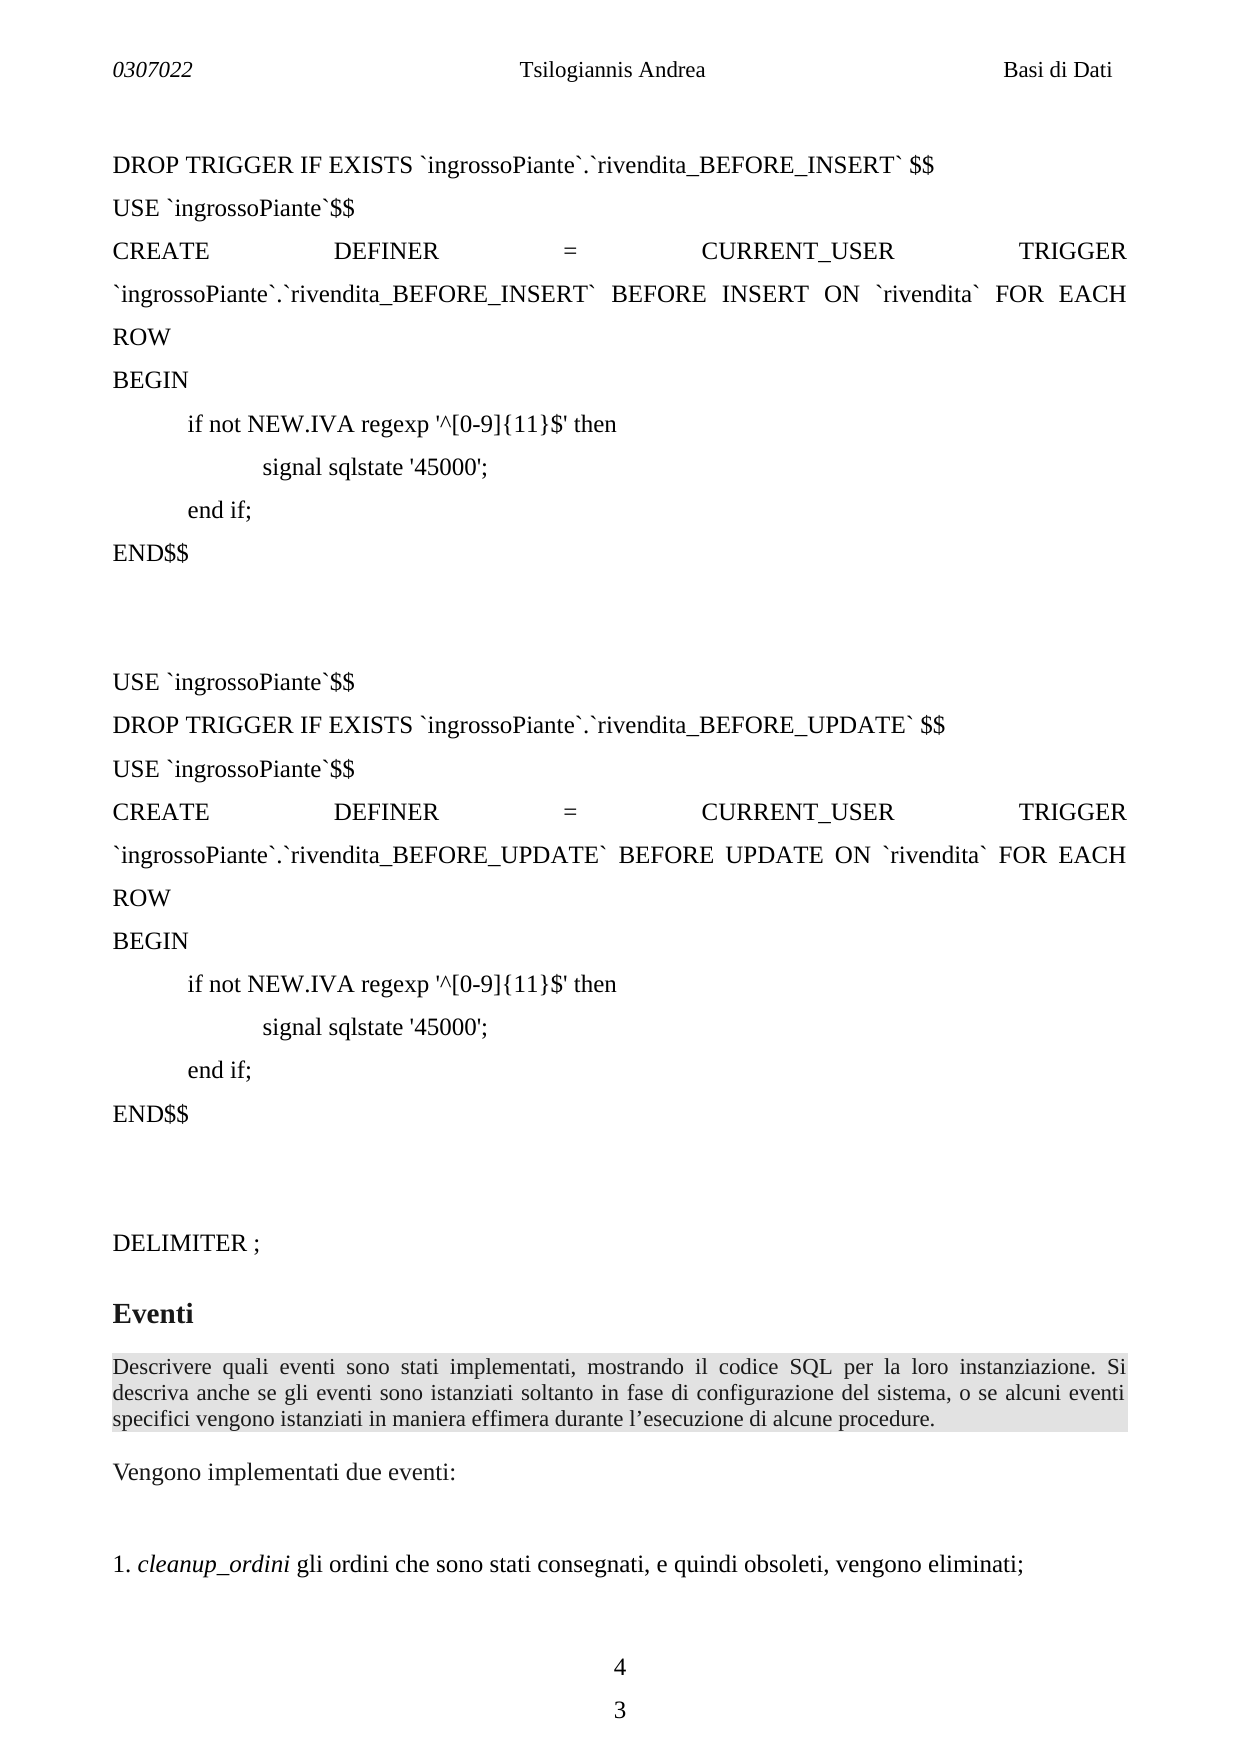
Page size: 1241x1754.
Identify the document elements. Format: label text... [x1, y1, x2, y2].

text USE `ingrossoPiante`$$ [112, 754, 1128, 782]
text DROP TRIGGER IF EXISTS `ingrossoPiante`.`rivendita_BEFORE_UPDATE` $$ [112, 711, 1128, 739]
text signal sqlstate '45000'; [112, 452, 1128, 481]
text end if; [112, 1056, 1128, 1084]
text BEGIN [112, 926, 1128, 955]
text if not NEW.IVA regexp '^[0-9]{11}$' then [112, 409, 1128, 437]
text end if; [112, 495, 1128, 524]
subtitle Vengono implementati due eventi: [112, 1457, 1128, 1486]
subtitle Eventi [112, 1296, 1128, 1330]
text BEGIN [112, 366, 1128, 394]
text 1. cleanup_ordini gli ordini che sono stati consegnati, e quindi obsoleti, vengono eliminati; [112, 1549, 1128, 1578]
text if not NEW.IVA regexp '^[0-9]{11}$' then [112, 969, 1128, 998]
text END$$ [112, 538, 1128, 567]
text USE `ingrossoPiante`$$ [112, 667, 1128, 696]
text CREATE DEFINER = CURRENT_USER TRIGGER `ingrossoPiante`.`rivendita_BEFORE_UPDATE` BEFORE UPDATE ON `rivendita` FOR EACH ROW [112, 797, 1128, 912]
text CREATE DEFINER = CURRENT_USER TRIGGER `ingrossoPiante`.`rivendita_BEFORE_INSERT` BEFORE INSERT ON `rivendita` FOR EACH ROW [112, 236, 1128, 351]
text signal sqlstate '45000'; [112, 1012, 1128, 1041]
text DELIMITER ; [112, 1228, 1128, 1257]
text END$$ [112, 1099, 1128, 1127]
text USE `ingrossoPiante`$$ [112, 193, 1128, 222]
text Descrivere quali eventi sono stati implementati, mostrando il codice SQL per la loro instanziazione. Si descriva anche se gli eventi sono istanziati soltanto in fase di configurazione del sistema, o se alcuni eventi specifici vengono istanziati in maniera effimera durante l’esecuzione di alcune procedure. [112, 1353, 1128, 1432]
text DROP TRIGGER IF EXISTS `ingrossoPiante`.`rivendita_BEFORE_INSERT` $$ [112, 150, 1128, 179]
